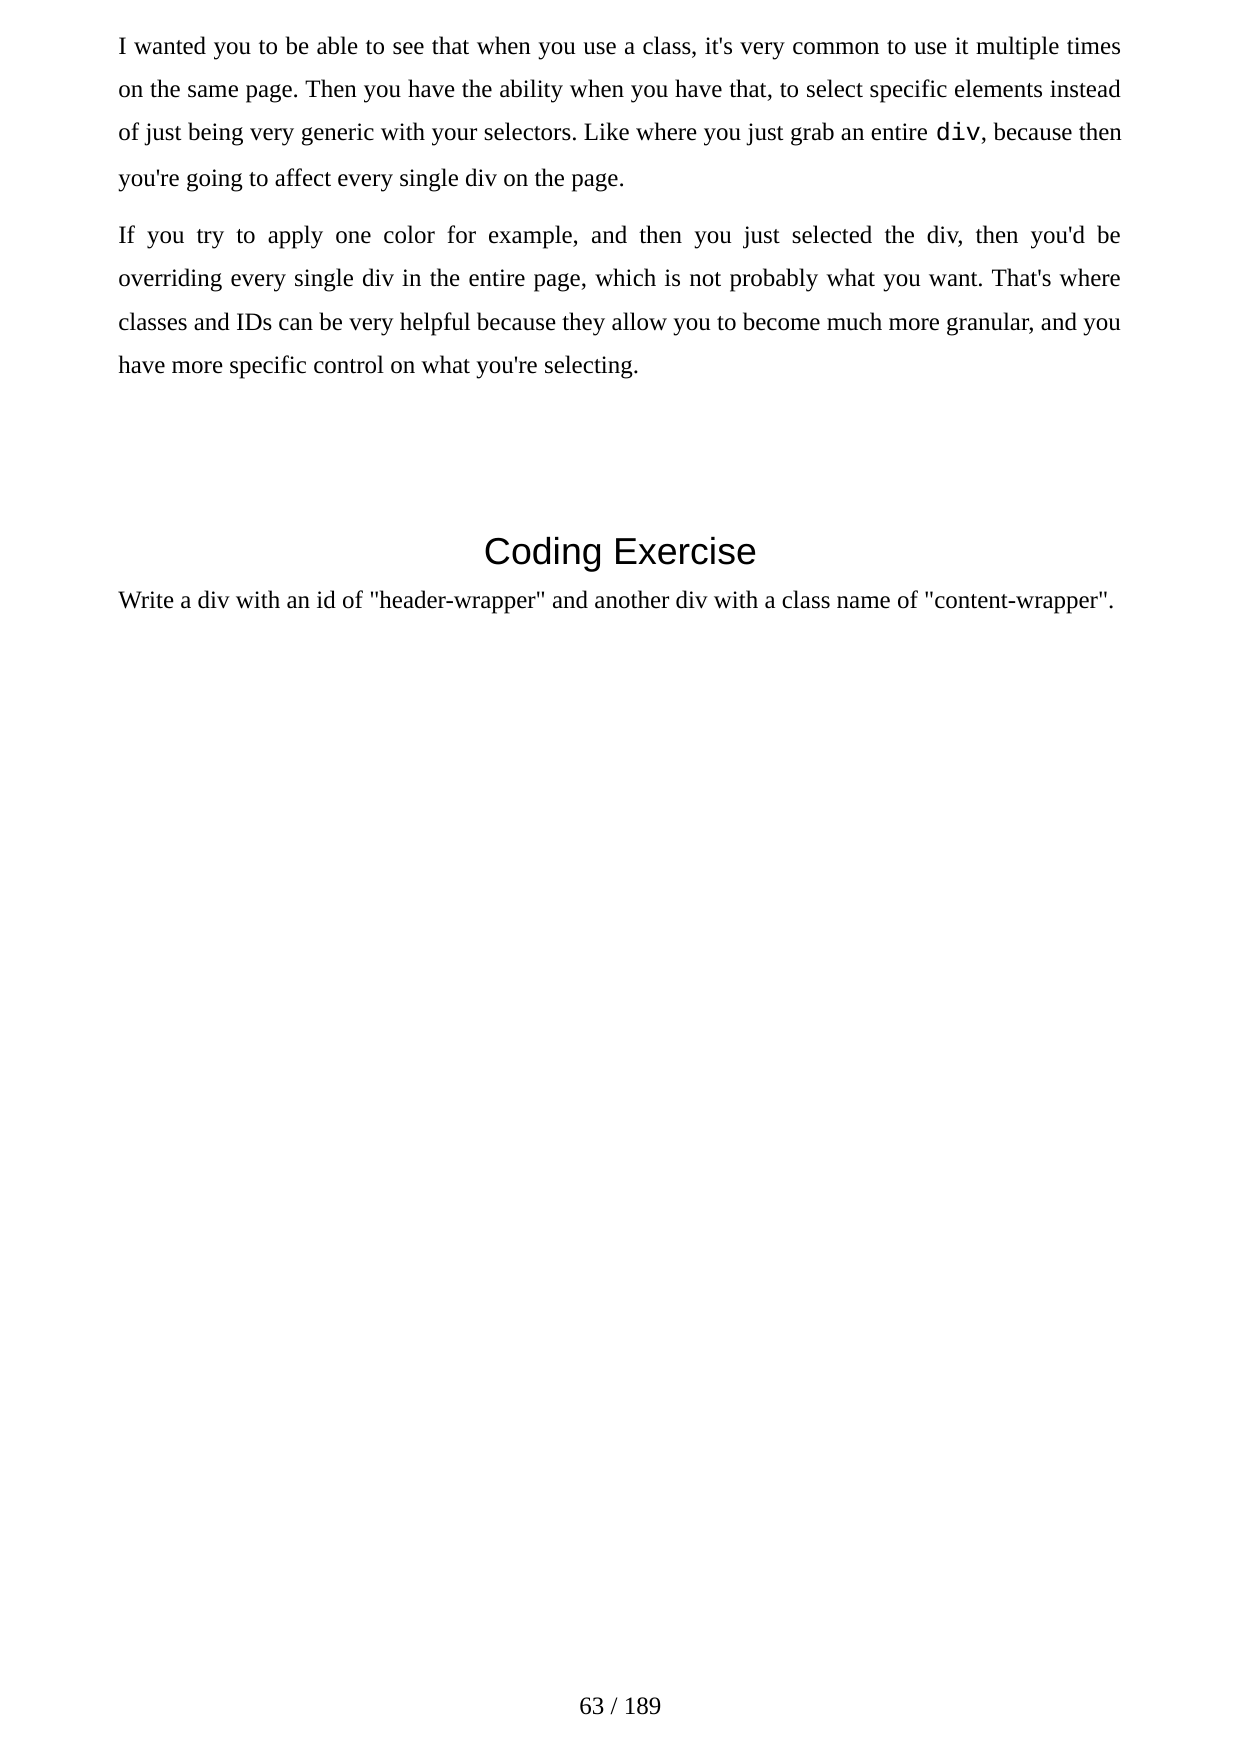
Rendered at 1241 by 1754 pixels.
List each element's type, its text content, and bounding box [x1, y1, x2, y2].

text I wanted you to be able to see that when you use a class, it's very common to use it multiple times on the same page. Then you have the ability when you have that, to select specific elements instead of just being very generic with your selectors. Like where you just grab an entire div, because then you're going to affect every single div on the page. [118, 31, 1122, 191]
text If you try to apply one color for example, and then you just selected the div, then you'd be overriding every single div in the entire page, which is not probably what you want. That's where classes and IDs can be very helpful because they allow you to become much more granular, and you have more specific control on what you're selecting. [118, 220, 1122, 378]
text Write a div with an id of "header-wrapper" and another div with a class name of "content-wrapper". [118, 585, 1122, 613]
subtitle Coding Exercise [118, 529, 1122, 572]
